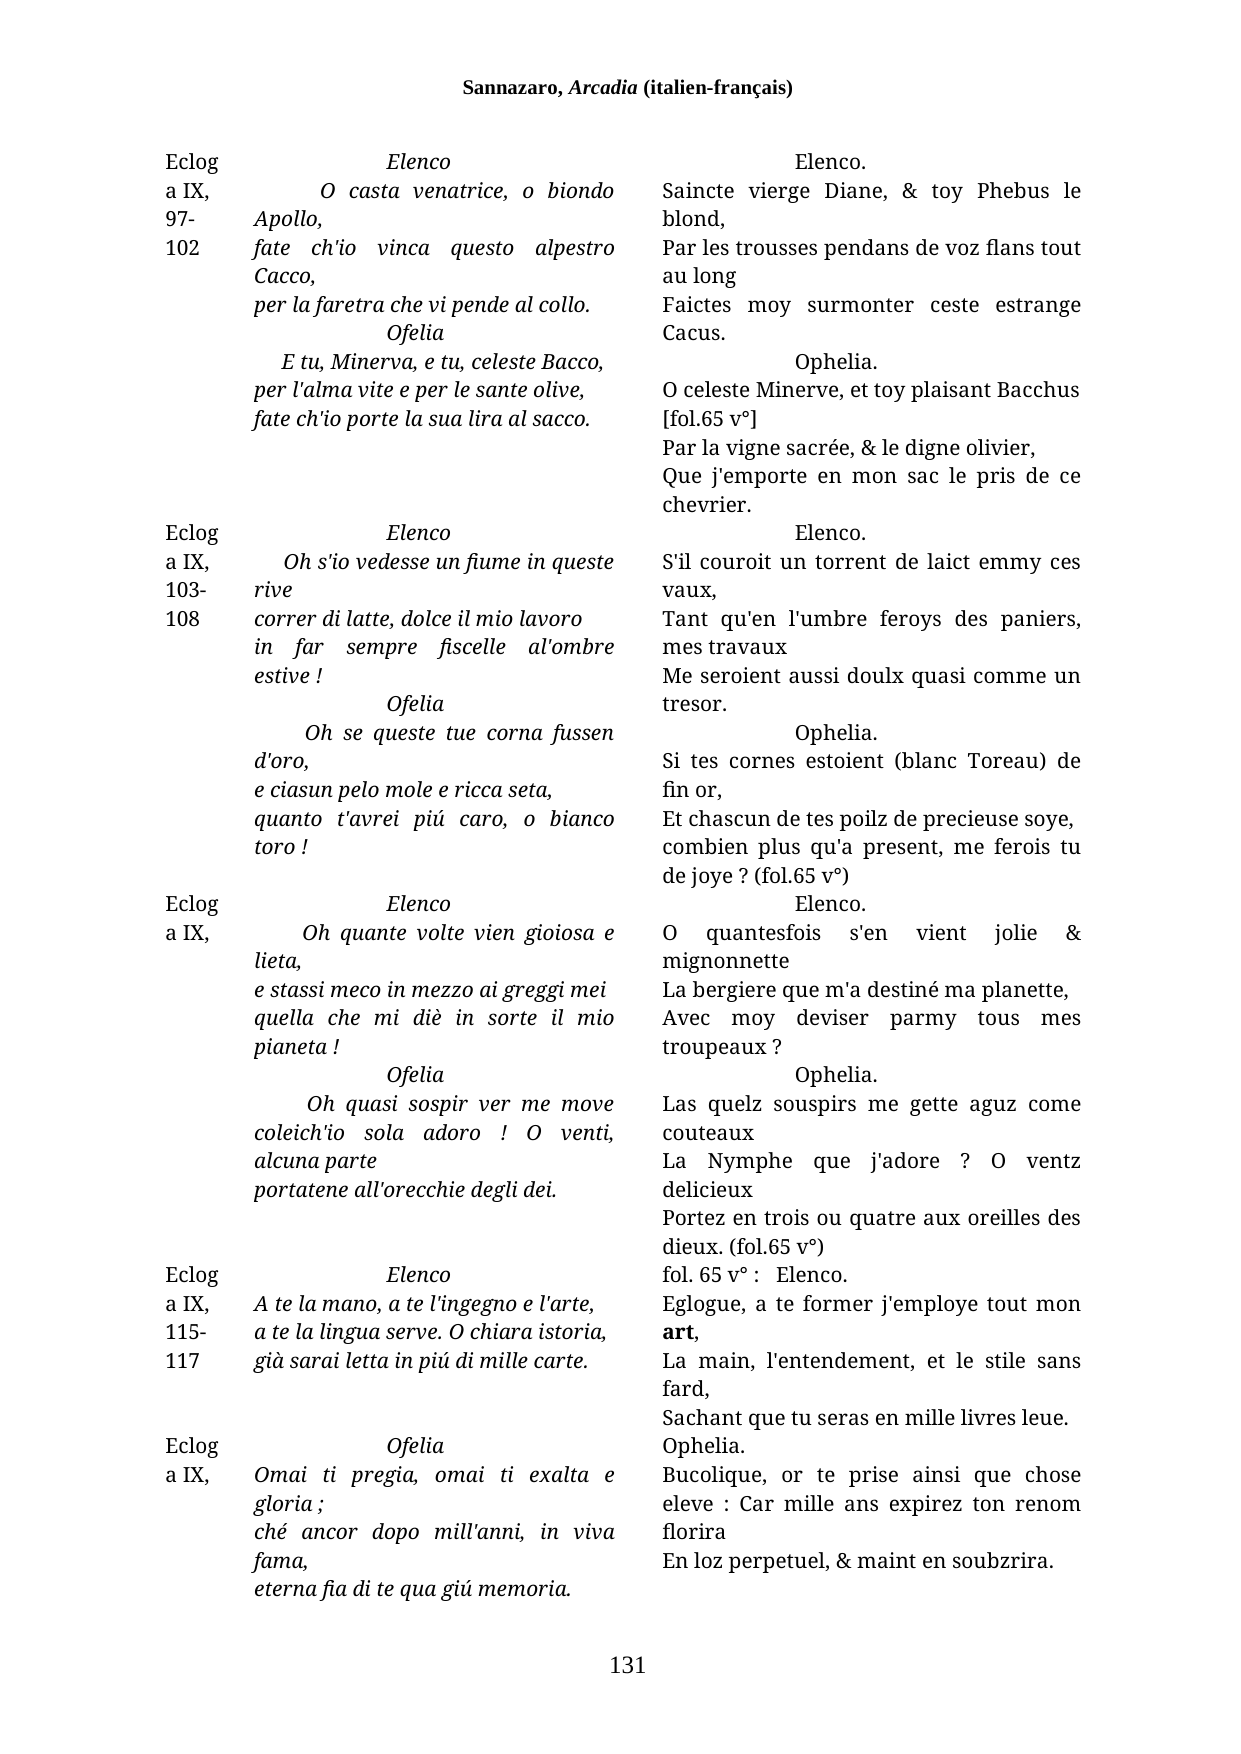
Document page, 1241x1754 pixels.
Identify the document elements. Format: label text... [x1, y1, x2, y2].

table_cell Elenco O casta venatrice, o biondo Apollo, fate ch'io vinca questo alpestro Cacco, per la faretra che vi pende al collo. Ofelia E tu, Minerva, e tu, celeste Bacco, per l'alma vite e per le sante olive, fate ch'io porte la sua lira al sacco. [232, 147, 640, 518]
table_cell fol. 65 v° : Elenco. Eglogue, a te former j'employe tout mon art, La main, l'entendement, et le stile sans fard, Sachant que tu seras en mille livres leue. [640, 1260, 1104, 1431]
table_cell Elenco. Saincte vierge Diane, & toy Phebus le blond, Par les trousses pendans de voz flans tout au long Faictes moy surmonter ceste estrange Cacus. Ophelia. O celeste Minerve, et toy plaisant Bacchus [fol.65 v°] Par la vigne sacrée, & le digne olivier, Que j'emporte en mon sac le pris de ce chevrier. [640, 147, 1104, 518]
table_cell Elenco Oh quante volte vien gioiosa e lieta, e stassi meco in mezzo ai greggi mei quella che mi diè in sorte il mio pianeta ! Ofelia Oh quasi sospir ver me move coleich'io sola adoro ! O venti, alcuna parte portatene all'orecchie degli dei. [232, 889, 640, 1260]
table_cell Ecloga IX, 103-108 [158, 518, 232, 889]
table_cell Ecloga IX, 115-117 [158, 1260, 232, 1431]
table_cell Elenco. S'il couroit un torrent de laict emmy ces vaux, Tant qu'en l'umbre feroys des paniers, mes travaux Me seroient aussi doulx quasi comme un tresor. Ophelia. Si tes cornes estoient (blanc Toreau) de fin or, Et chascun de tes poilz de precieuse soye, combien plus qu'a present, me ferois tu de joye ? (fol.65 v°) [640, 518, 1104, 889]
table_cell Elenco Oh s'io vedesse un fiume in queste rive correr di latte, dolce il mio lavoro in far sempre fiscelle al'ombre estive ! Ofelia Oh se queste tue corna fussen d'oro, e ciasun pelo mole e ricca seta, quanto t'avrei piú caro, o bianco toro ! [232, 518, 640, 889]
table_cell Ecloga IX, [158, 1431, 232, 1603]
table_cell Elenco. O quantesfois s'en vient jolie & mignonnette La bergiere que m'a destiné ma planette, Avec moy deviser parmy tous mes troupeaux ? Ophelia. Las quelz souspirs me gette aguz come couteaux La Nymphe que j'adore ? O ventz delicieux Portez en trois ou quatre aux oreilles des dieux. (fol.65 v°) [640, 889, 1104, 1260]
table_cell Ofelia Omai ti pregia, omai ti exalta e gloria ; ché ancor dopo mill'anni, in viva fama, eterna fia di te qua giú memoria. [232, 1431, 640, 1603]
table_cell Ecloga IX, [158, 889, 232, 1260]
table_cell Elenco A te la mano, a te l'ingegno e l'arte, a te la lingua serve. O chiara istoria, già sarai letta in piú di mille carte. [232, 1260, 640, 1431]
table_cell Ecloga IX, 97-102 [158, 147, 232, 518]
table_cell Ophelia. Bucolique, or te prise ainsi que chose eleve : Car mille ans expirez ton renom florira En loz perpetuel, & maint en soubzrira. [640, 1431, 1104, 1603]
